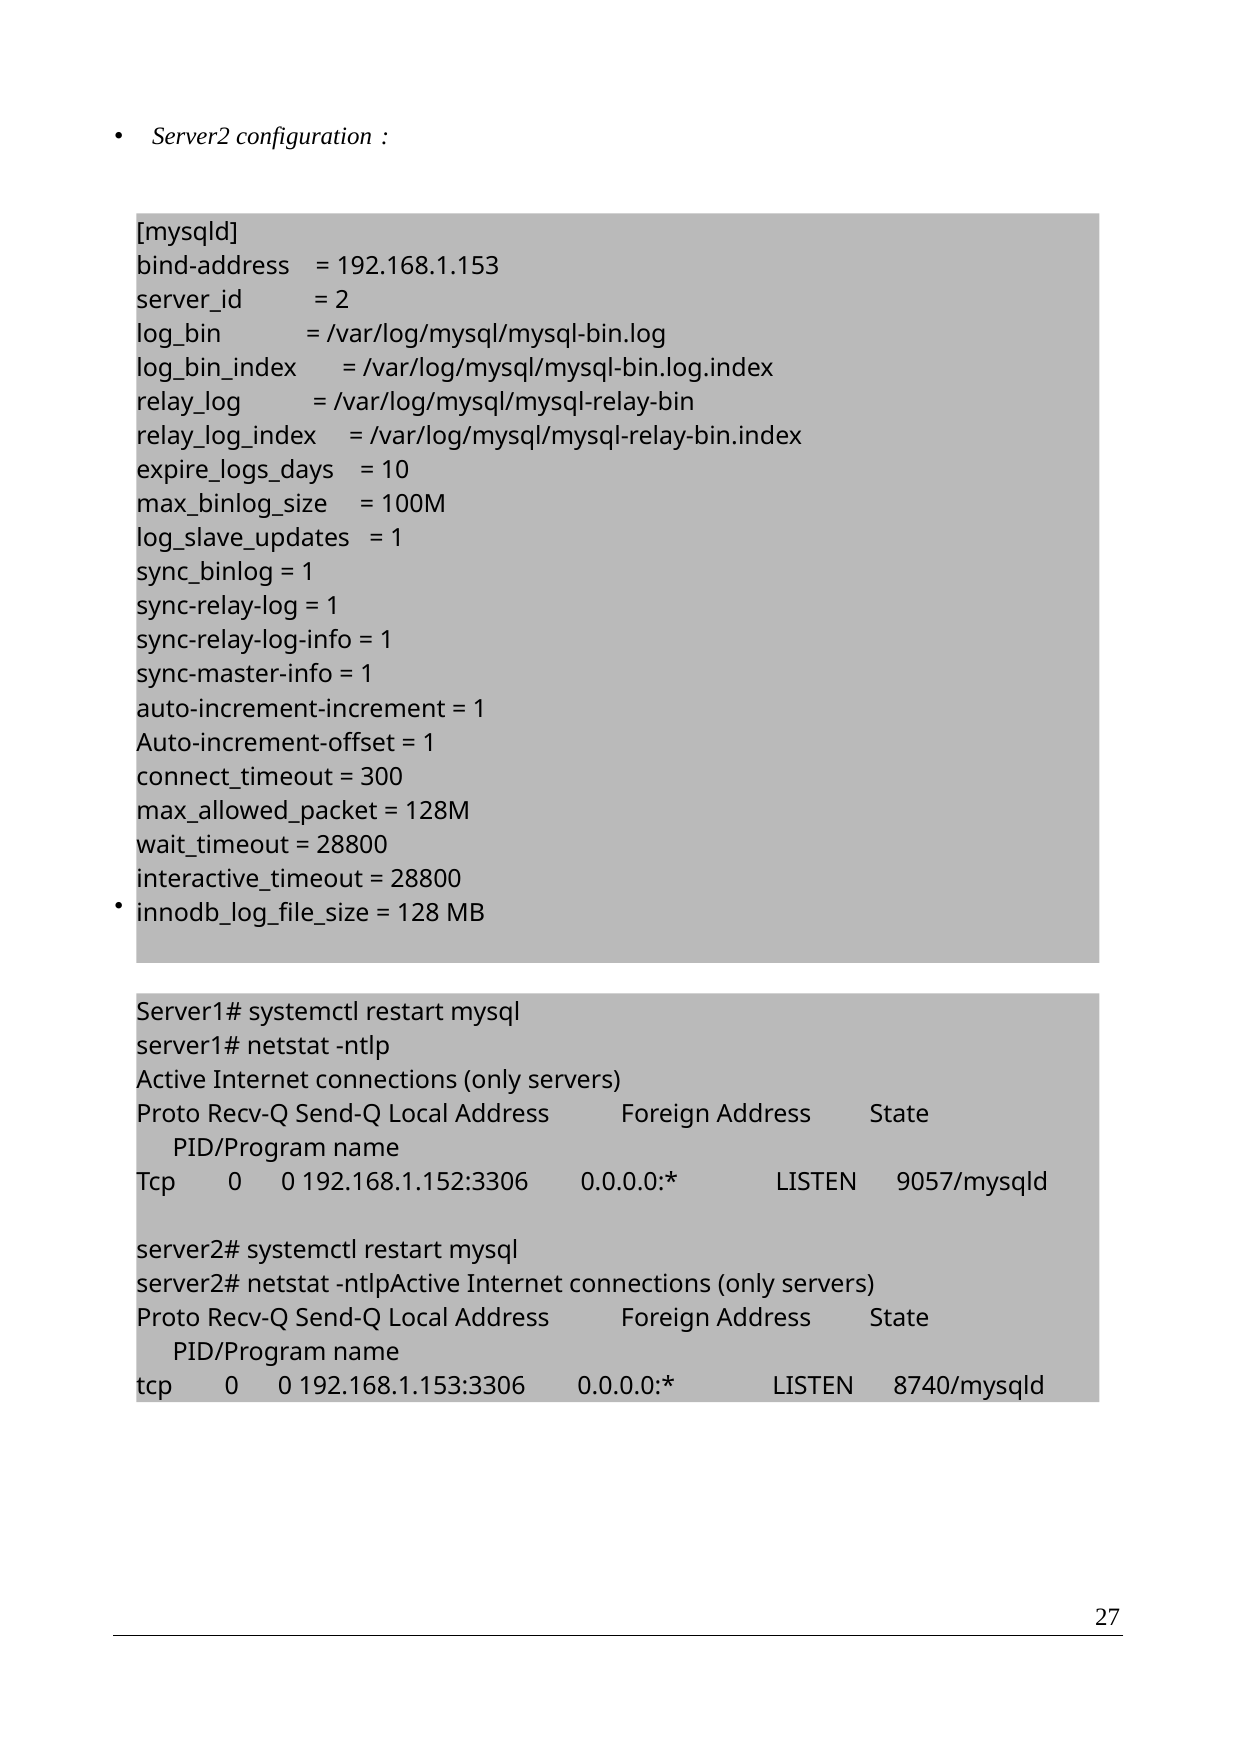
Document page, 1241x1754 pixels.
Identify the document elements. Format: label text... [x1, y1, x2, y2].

list Server2 configuration : [114, 121, 1120, 150]
